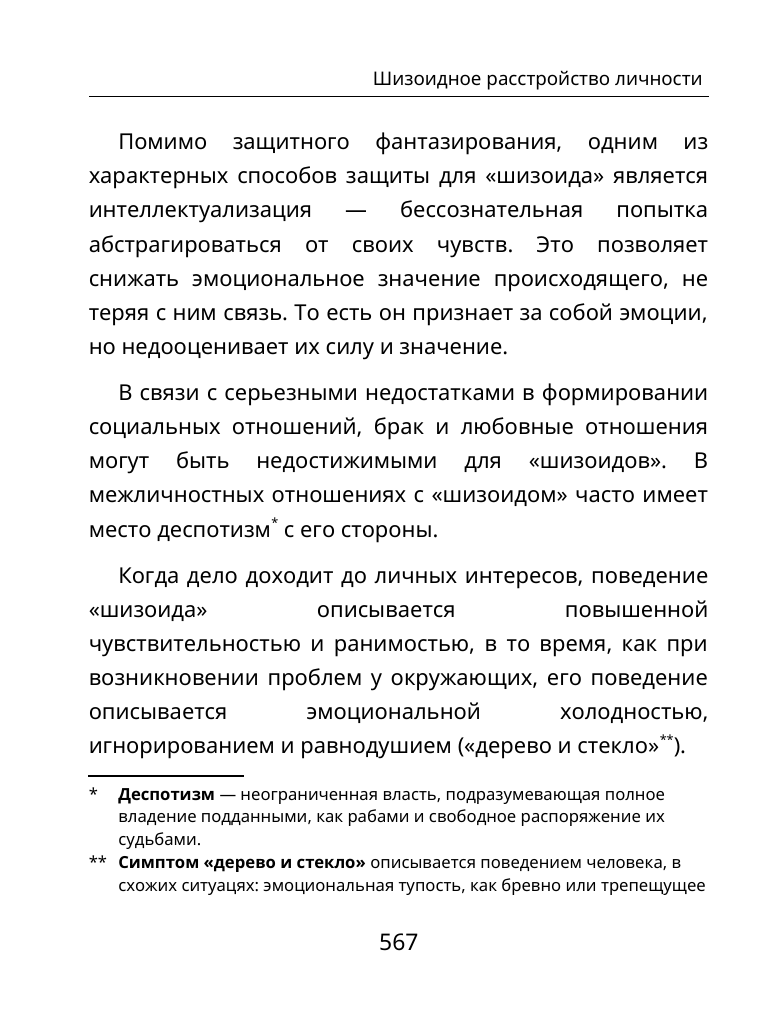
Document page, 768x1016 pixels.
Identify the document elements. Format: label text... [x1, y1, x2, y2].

text Симптом «дерево и стекло» описывается поведением человека, в схожих ситуацях: эмоциональная тупость, как бревно или трепещущее [88, 851, 709, 896]
text В связи с серьезными недостатками в формировании социальных отношений, брак и любовные отношения могут быть недостижимыми для «шизоидов». В межличностных отношениях с «шизоидом» часто имеет место деспотизм с его стороны. [88, 377, 709, 543]
text Помимо защитного фантазирования, одним из характерных способов защиты для «шизоида» является интеллектуализация — бессознательная попытка абстрагироваться от своих чувств. Это позволяет снижать эмоциональное значение происходящего, не теряя с ним связь. То есть он признает за собой эмоции, но недооценивает их силу и значение. [88, 126, 709, 361]
text Когда дело доходит до личных интересов, поведение «шизоида» описывается повышенной чувствительностью и ранимостью, в то время, как при возникновении проблем у окружающих, его поведение описывается эмоциональной холодностью, игнорированием и равнодушием («дерево и стекло»). [88, 559, 709, 760]
text Деспотизм — неограниченная власть, подразумевающая полное владение подданными, как рабами и свободное распоряжение их судьбами. [88, 782, 709, 851]
